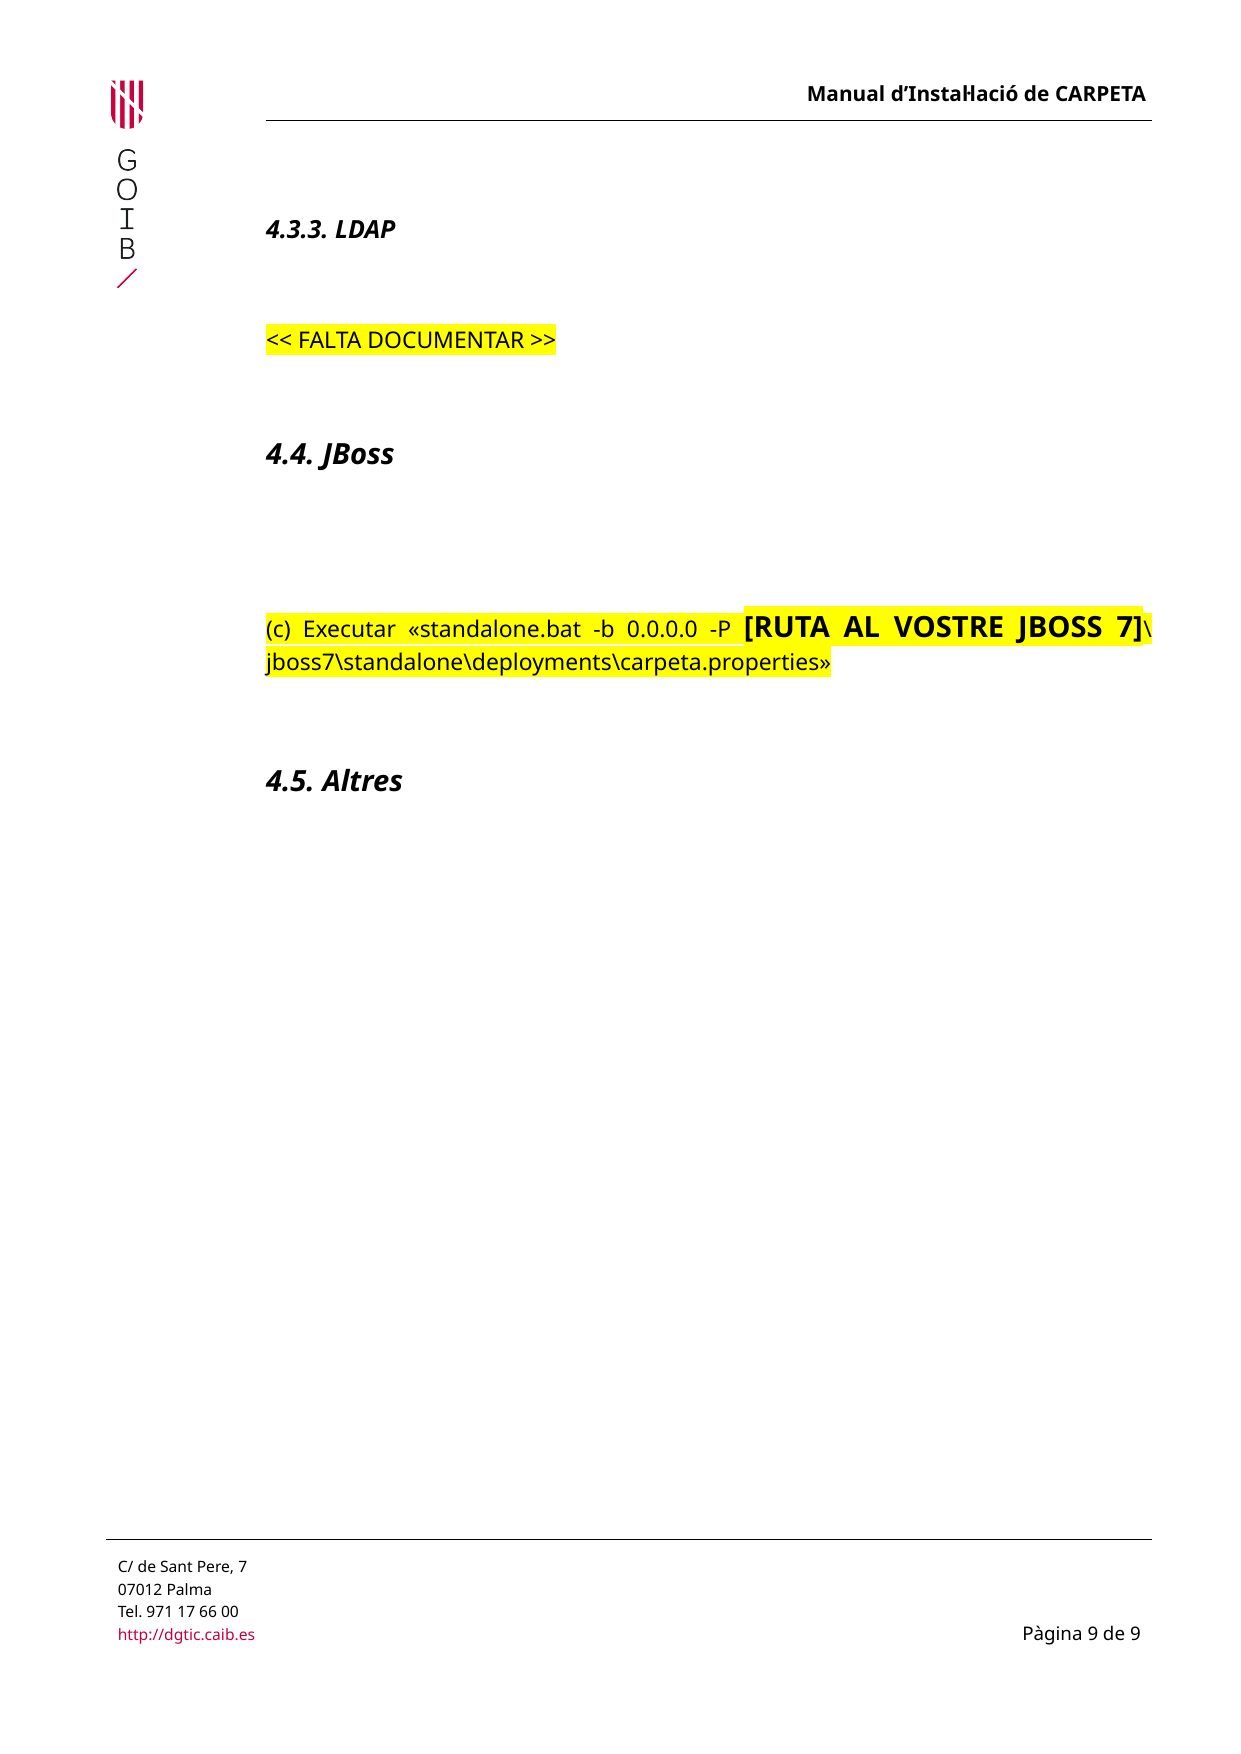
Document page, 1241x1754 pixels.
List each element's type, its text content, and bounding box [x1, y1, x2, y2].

subtitle LDAP [266, 211, 1152, 245]
subtitle Altres [266, 760, 1152, 800]
picture [82, 57, 172, 319]
text (c) Executar «standalone.bat -b 0.0.0.0 -P [RUTA AL VOSTRE JBOSS 7]\jboss7\standalone\deployments\carpeta.properties» [266, 606, 1152, 677]
subtitle JBoss [266, 433, 1152, 473]
text << FALTA DOCUMENTAR >> [266, 324, 1152, 355]
